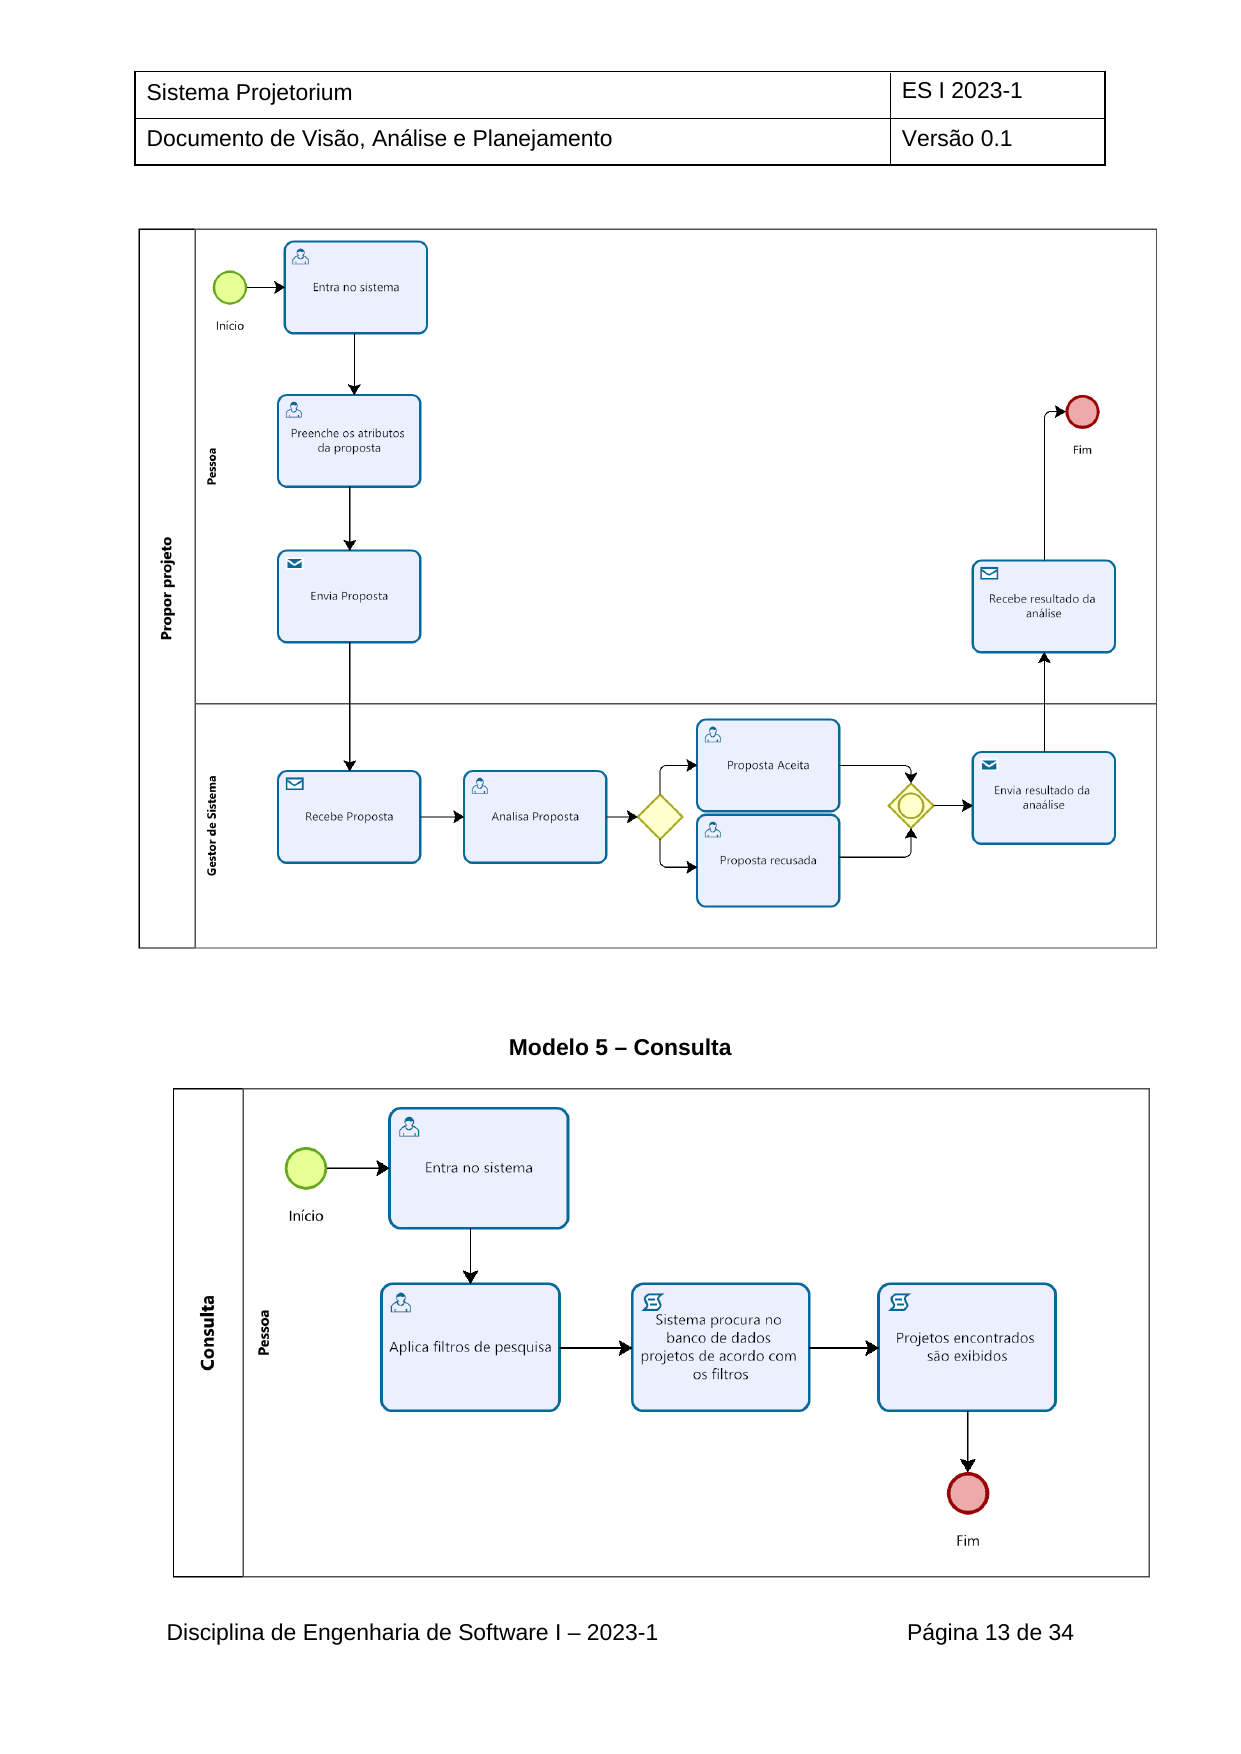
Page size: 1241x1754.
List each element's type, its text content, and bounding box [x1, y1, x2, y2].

text Modelo 5 – Consulta [148, 1034, 1092, 1061]
picture [131, 211, 1174, 957]
picture [167, 1066, 1160, 1586]
